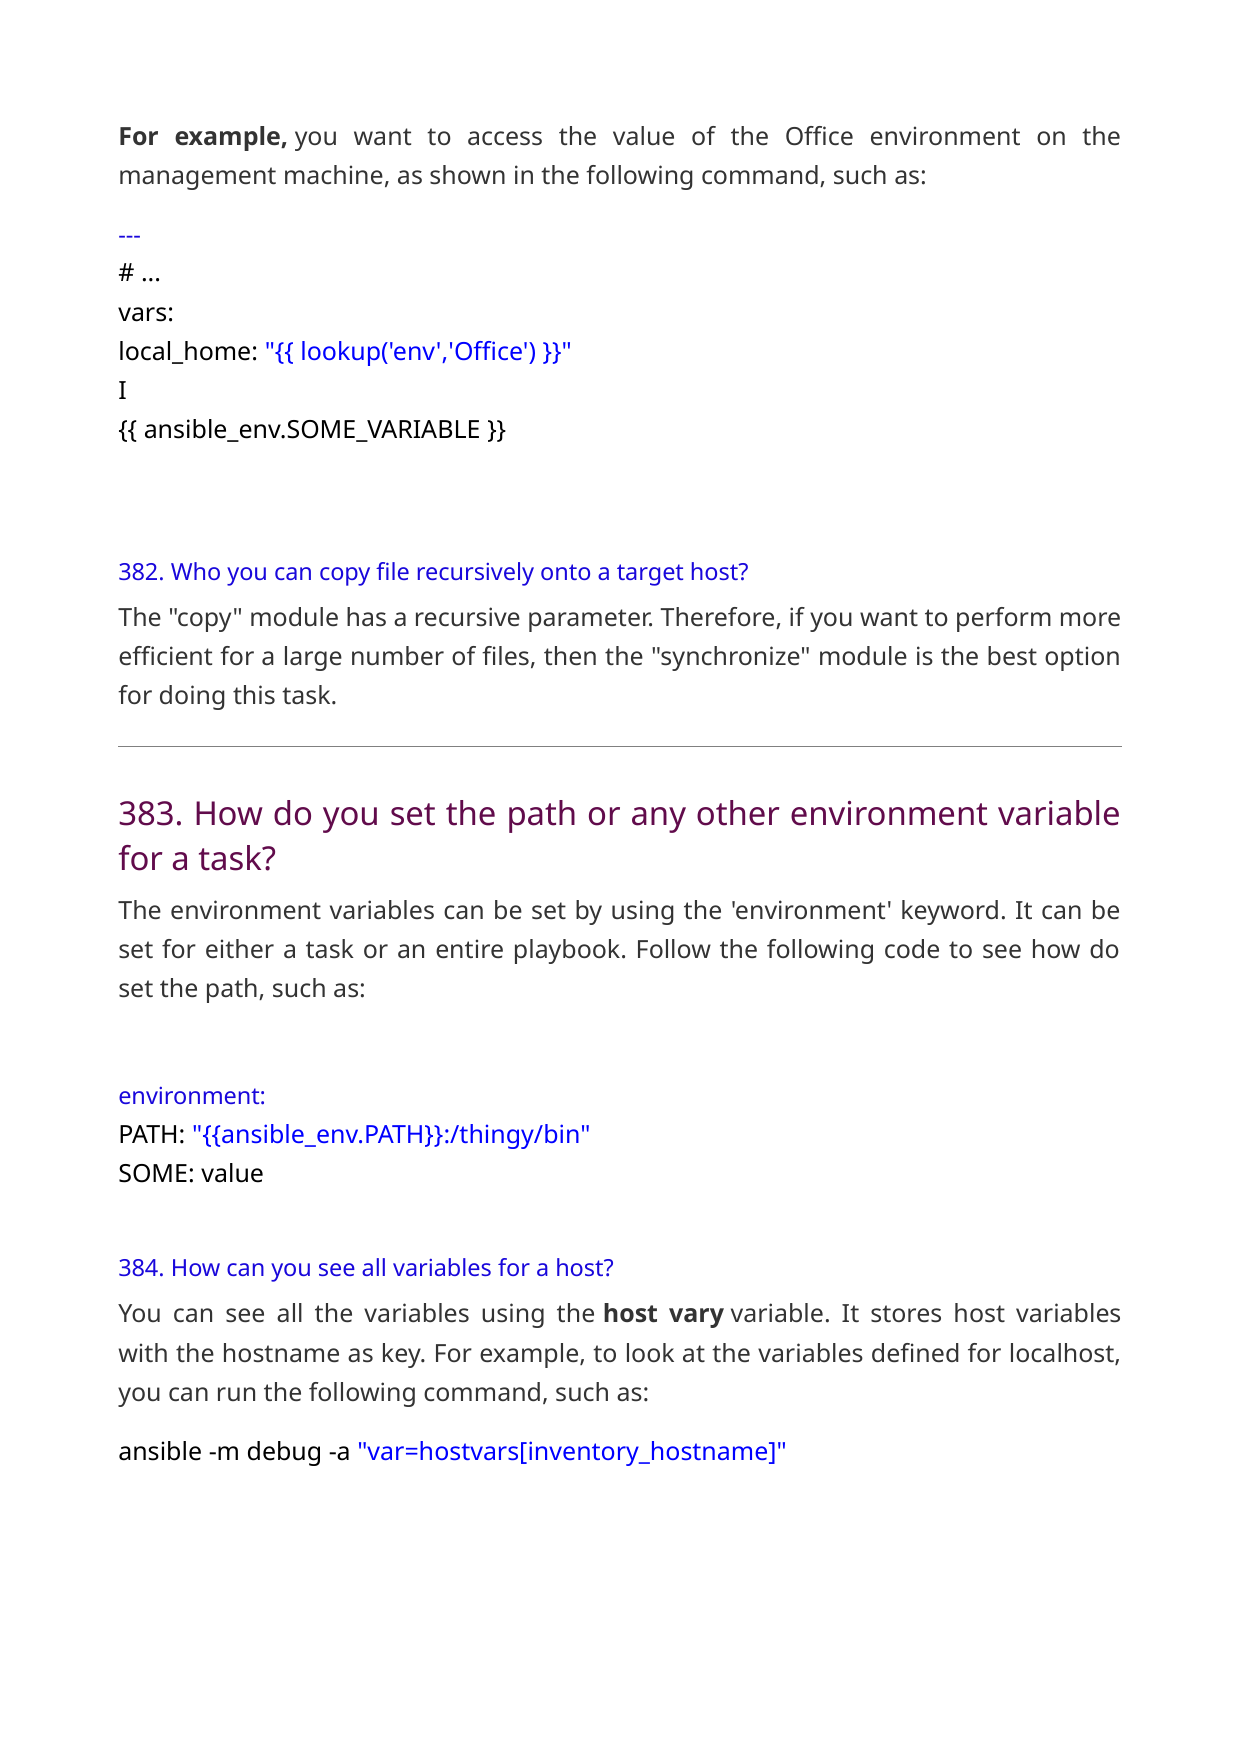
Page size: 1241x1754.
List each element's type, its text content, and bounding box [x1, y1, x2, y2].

list --- [118, 211, 1122, 250]
list {{ ansible_env.SOME_VARIABLE }} [118, 406, 1122, 445]
list PATH: "{{ansible_env.PATH}}:/thingy/bin" [118, 1111, 1122, 1150]
list SOME: value [118, 1150, 1122, 1189]
list I [118, 367, 1122, 406]
text For example, you want to access the value of the Office environment on the management machine, as shown in the following command, such as: [118, 118, 1122, 191]
text The environment variables can be set by using the 'environment' keyword. It can be set for either a task or an entire playbook. Follow the following code to see how do set the path, such as: [118, 892, 1122, 1005]
subtitle 383. How do you set the path or any other environment variable for a task? [118, 791, 1122, 880]
subtitle 384. How can you see all variables for a host? [118, 1252, 1122, 1283]
subtitle 382. Who you can copy file recursively onto a target host? [118, 555, 1122, 587]
list ansible -m debug -a "var=hostvars[inventory_hostname]" [118, 1428, 1122, 1467]
text You can see all the variables using the host vary variable. It stores host variables with the hostname as key. For example, to look at the variables defined for localhost, you can run the following command, such as: [118, 1296, 1122, 1408]
list environment: [118, 1072, 1122, 1111]
list # ... [118, 250, 1122, 289]
list vars: [118, 289, 1122, 328]
list local_home: "{{ lookup('env','Office') }}" [118, 328, 1122, 367]
text The "copy" module has a recursive parameter. Therefore, if you want to perform more efficient for a large number of files, then the "synchronize" module is the best option for doing this task. [118, 600, 1122, 712]
